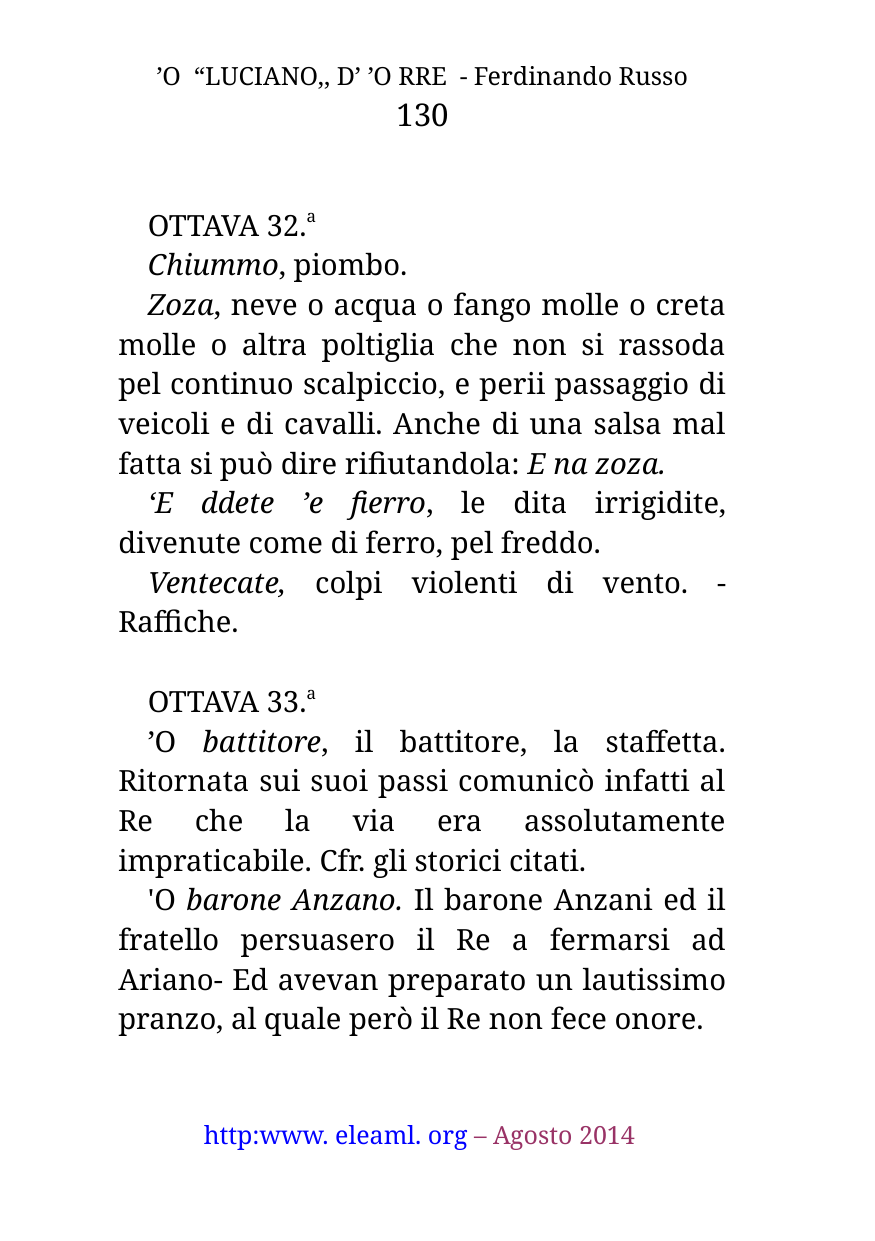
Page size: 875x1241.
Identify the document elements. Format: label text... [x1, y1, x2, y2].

text OTTAVA 33.a [118, 681, 726, 721]
text OTTAVA 32.a [118, 205, 726, 244]
text Chiummo, piombo. [118, 244, 726, 284]
text 'O barone Anzano. Il barone Anzani ed il fratello persuasero il Re a fermarsi ad Ariano- Ed avevan preparato un lautissimo pranzo, al quale però il Re non fece onore. [118, 879, 726, 1038]
text ‘E ddete ’e fierro, le dita irrigidite, divenute come di ferro, pel freddo. [118, 483, 726, 562]
text Zoza, neve o acqua o fango molle o creta molle o altra poltiglia che non si rassoda pel continuo scalpiccio, e perii passaggio di veicoli e di cavalli. Anche di una salsa mal fatta si può dire rifiutandola: E na zoza. [118, 284, 726, 483]
text Ventecate, colpi violenti di vento. - Raffiche. [118, 562, 726, 641]
text ’O battitore, il battitore, la staffetta. Ritornata sui suoi passi comunicò infatti al Re che la via era assolutamente impraticabile. Cfr. gli storici citati. [118, 721, 726, 879]
